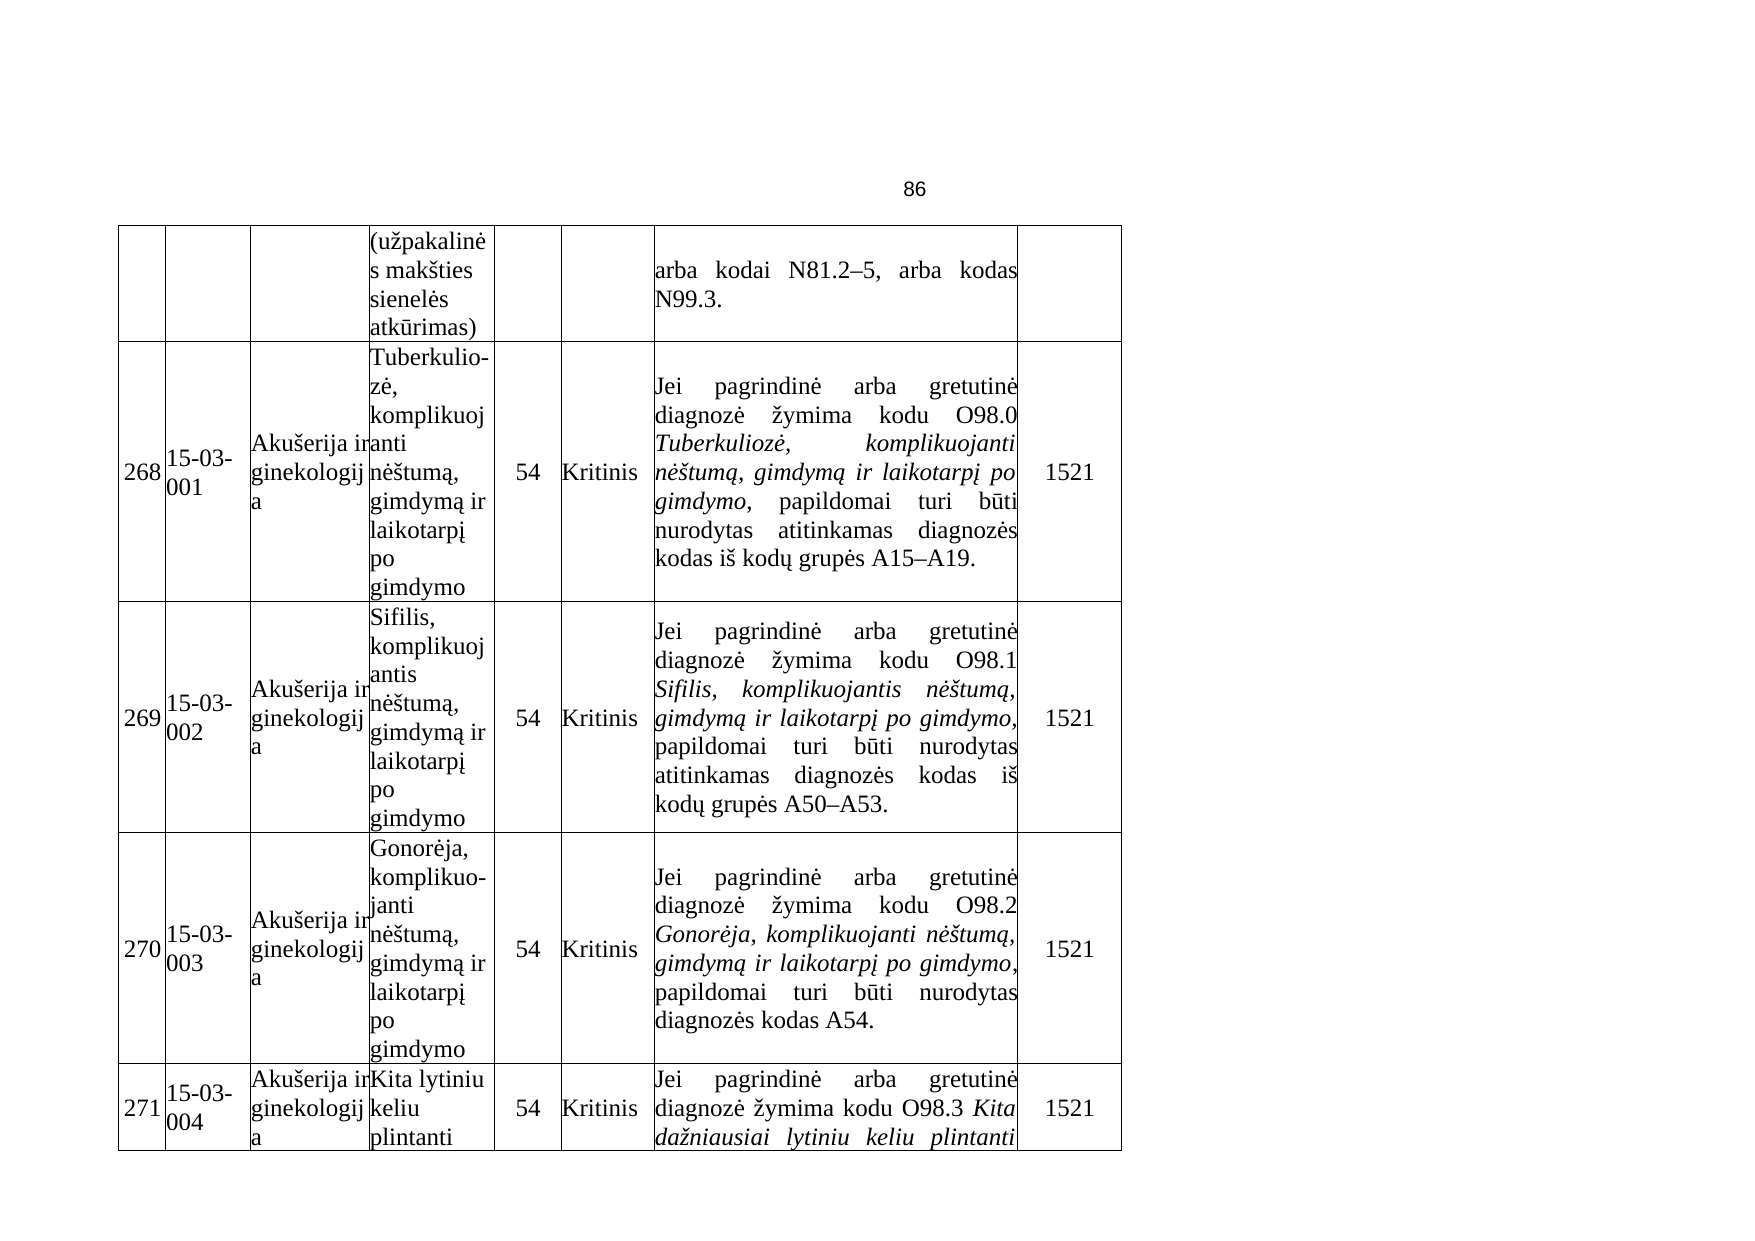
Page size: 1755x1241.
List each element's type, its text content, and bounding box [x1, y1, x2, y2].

table_cell 271 [119, 1064, 165, 1150]
table_cell [166, 226, 250, 341]
table_cell Kita lytiniu keliu plintanti [370, 1064, 494, 1150]
table_cell Jei pagrindinė arba gretutinė diagnozė žymima kodu O98.1 Sifilis, komplikuojantis nėštumą, gimdymą ir laikotarpį po gimdymo, papildomai turi būti nurodytas atitinkamas diagnozės kodas iš kodų grupės A50–A53. [655, 602, 1017, 832]
table_cell Kritinis [562, 833, 654, 1063]
table_cell Akušerija ir ginekologija [251, 1064, 369, 1150]
table_cell 15-03-003 [166, 833, 250, 1063]
table_cell [1018, 226, 1121, 341]
table_cell 1521 [1018, 342, 1121, 601]
table_cell [251, 226, 369, 341]
table_cell Tuberkulio-zė, komplikuojanti nėštumą, gimdymą ir laikotarpį po gimdymo [370, 342, 494, 601]
table_cell 54 [495, 1064, 561, 1150]
table_cell (užpakalinės makšties sienelės atkūrimas) [370, 226, 494, 341]
table_cell 15-03-001 [166, 342, 250, 601]
table_cell 54 [495, 602, 561, 832]
table_cell Kritinis [562, 1064, 654, 1150]
table_cell 15-03-004 [166, 1064, 250, 1150]
table_cell 270 [119, 833, 165, 1063]
table_cell 1521 [1018, 833, 1121, 1063]
table_cell Akušerija ir ginekologija [251, 602, 369, 832]
table_cell 15-03-002 [166, 602, 250, 832]
table_cell 269 [119, 602, 165, 832]
table_cell Sifilis, komplikuojantis nėštumą, gimdymą ir laikotarpį po gimdymo [370, 602, 494, 832]
table_cell Jei pagrindinė arba gretutinė diagnozė žymima kodu O98.3 Kita dažniausiai lytiniu keliu plintanti [655, 1064, 1017, 1150]
table_cell Kritinis [562, 602, 654, 832]
table_cell Kritinis [562, 342, 654, 601]
table_cell [495, 226, 561, 341]
table_cell 1521 [1018, 602, 1121, 832]
table_cell [119, 226, 165, 341]
table_cell Akušerija ir ginekologija [251, 833, 369, 1063]
table_cell Jei pagrindinė arba gretutinė diagnozė žymima kodu O98.2 Gonorėja, komplikuojanti nėštumą, gimdymą ir laikotarpį po gimdymo, papildomai turi būti nurodytas diagnozės kodas A54. [655, 833, 1017, 1063]
table_cell 54 [495, 833, 561, 1063]
table_cell 54 [495, 342, 561, 601]
table_cell 268 [119, 342, 165, 601]
table_cell Akušerija ir ginekologija [251, 342, 369, 601]
table_cell Gonorėja, komplikuo-janti nėštumą, gimdymą ir laikotarpį po gimdymo [370, 833, 494, 1063]
table_cell Jei pagrindinė arba gretutinė diagnozė žymima kodu O98.0 Tuberkuliozė, komplikuojanti nėštumą, gimdymą ir laikotarpį po gimdymo, papildomai turi būti nurodytas atitinkamas diagnozės kodas iš kodų grupės A15–A19. [655, 342, 1017, 601]
table_cell [562, 226, 654, 341]
table_cell 1521 [1018, 1064, 1121, 1150]
table_cell arba kodai N81.2–5, arba kodas N99.3. [655, 226, 1017, 341]
